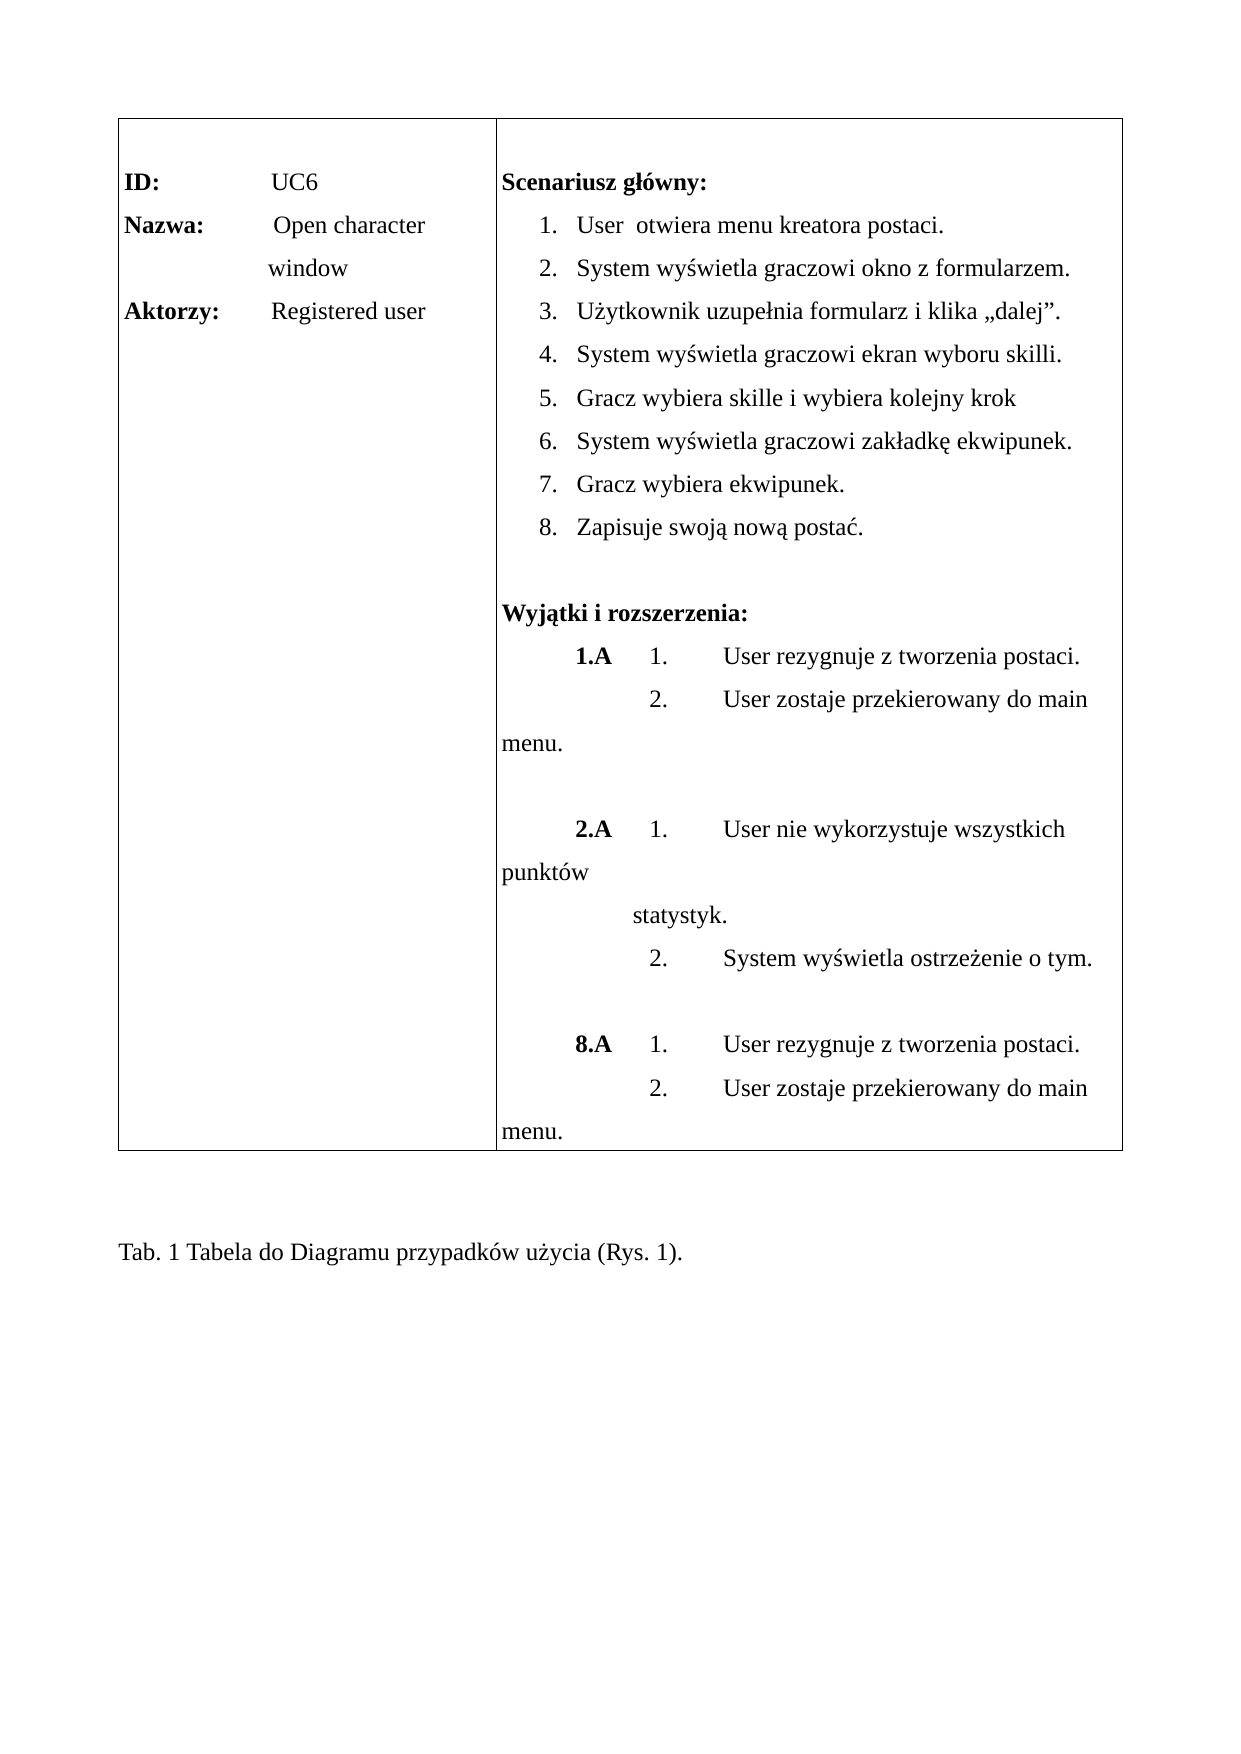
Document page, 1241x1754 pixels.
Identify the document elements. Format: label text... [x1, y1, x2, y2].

table_cell ID: UC6 Nazwa: Open character window Aktorzy: Registered user [119, 119, 496, 1150]
table_cell Scenariusz główny: User otwiera menu kreatora postaci. System wyświetla graczowi okno z formularzem. Użytkownik uzupełnia formularz i klika „dalej”. System wyświetla graczowi ekran wyboru skilli. Gracz wybiera skille i wybiera kolejny krok System wyświetla graczowi zakładkę ekwipunek. Gracz wybiera ekwipunek. Zapisuje swoją nową postać. Wyjątki i rozszerzenia: 1.A 1. User rezygnuje z tworzenia postaci. 2. User zostaje przekierowany do main menu. 2.A 1. User nie wykorzystuje wszystkich punktów statystyk. 2. System wyświetla ostrzeżenie o tym. 8.A 1. User rezygnuje z tworzenia postaci. 2. User zostaje przekierowany do main menu. [497, 119, 1122, 1150]
text Tab. 1 Tabela do Diagramu przypadków użycia (Rys. 1). [118, 1237, 1122, 1265]
